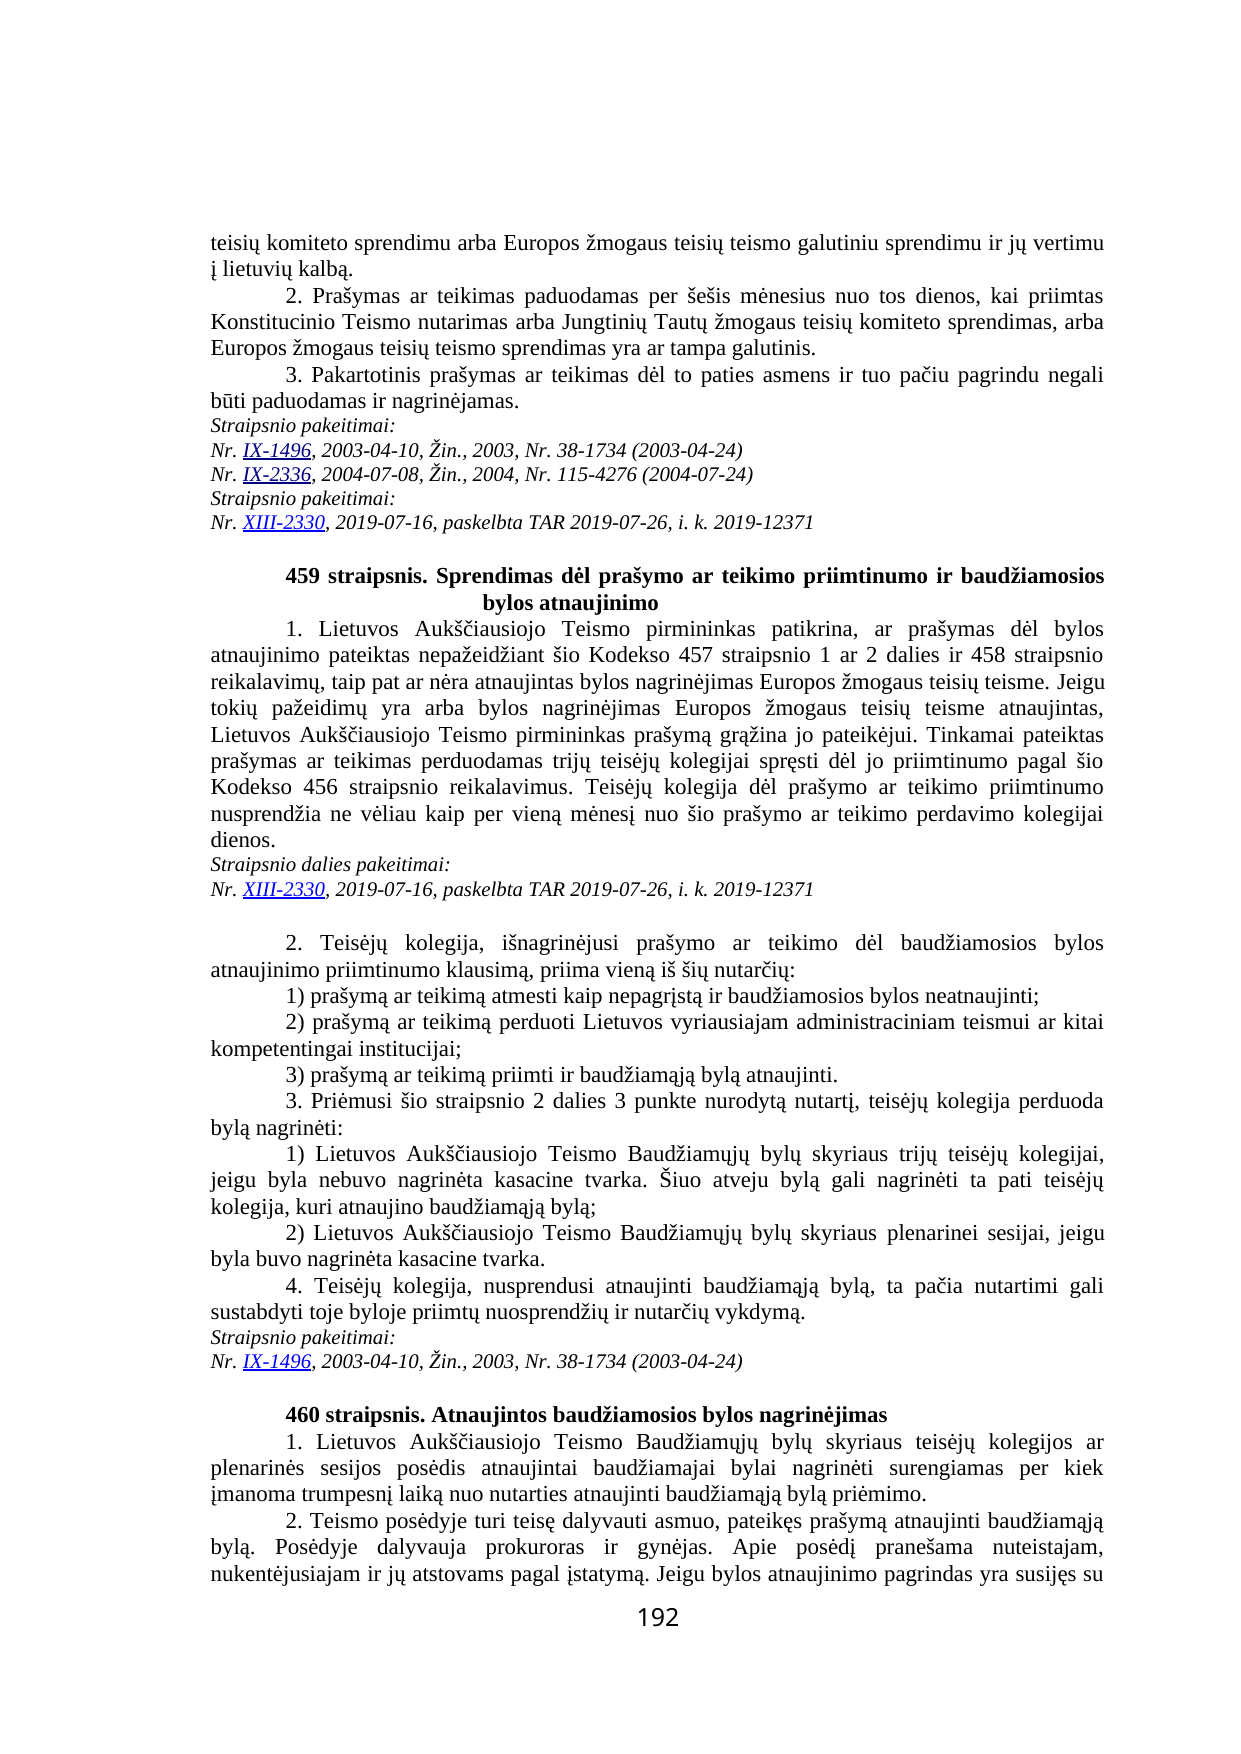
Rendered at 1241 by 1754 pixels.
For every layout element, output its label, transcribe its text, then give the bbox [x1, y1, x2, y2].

text 3) prašymą ar teikimą priimti ir baudžiamąją bylą atnaujinti. [210, 1061, 1105, 1087]
text Straipsnio pakeitimai: [210, 413, 1105, 437]
text teisių komiteto sprendimu arba Europos žmogaus teisių teismo galutiniu sprendimu ir jų vertimu į lietuvių kalbą. [210, 229, 1105, 282]
text 2. Prašymas ar teikimas paduodamas per šešis mėnesius nuo tos dienos, kai priimtas Konstitucinio Teismo nutarimas arba Jungtinių Tautų žmogaus teisių komiteto sprendimas, arba Europos žmogaus teisių teismo sprendimas yra ar tampa galutinis. [210, 282, 1105, 361]
text Nr. IX-2336, 2004-07-08, Žin., 2004, Nr. 115-4276 (2004-07-24) [210, 462, 1105, 486]
text 2. Teisėjų kolegija, išnagrinėjusi prašymo ar teikimo dėl baudžiamosios bylos atnaujinimo priimtinumo klausimą, priima vieną iš šių nutarčių: [210, 929, 1105, 982]
text 2) prašymą ar teikimą perduoti Lietuvos vyriausiajam administraciniam teismui ar kitai kompetentingai institucijai; [210, 1008, 1105, 1061]
text Nr. XIII-2330, 2019-07-16, paskelbta TAR 2019-07-26, i. k. 2019-12371 [210, 510, 1105, 534]
text 460 straipsnis. Atnaujintos baudžiamosios bylos nagrinėjimas [210, 1401, 1105, 1428]
text Nr. IX-1496, 2003-04-10, Žin., 2003, Nr. 38-1734 (2003-04-24) [210, 437, 1105, 462]
text 1. Lietuvos Aukščiausiojo Teismo pirmininkas patikrina, ar prašymas dėl bylos atnaujinimo pateiktas nepažeidžiant šio Kodekso 457 straipsnio 1 ar 2 dalies ir 458 straipsnio reikalavimų, taip pat ar nėra atnaujintas bylos nagrinėjimas Europos žmogaus teisių teisme. Jeigu tokių pažeidimų yra arba bylos nagrinėjimas Europos žmogaus teisių teisme atnaujintas, Lietuvos Aukščiausiojo Teismo pirmininkas prašymą grąžina jo pateikėjui. Tinkamai pateiktas prašymas ar teikimas perduodamas trijų teisėjų kolegijai spręsti dėl jo priimtinumo pagal šio Kodekso 456 straipsnio reikalavimus. Teisėjų kolegija dėl prašymo ar teikimo priimtinumo nusprendžia ne vėliau kaip per vieną mėnesį nuo šio prašymo ar teikimo perdavimo kolegijai dienos. [210, 615, 1105, 852]
text 1) prašymą ar teikimą atmesti kaip nepagrįstą ir baudžiamosios bylos neatnaujinti; [210, 982, 1105, 1008]
text 3. Pakartotinis prašymas ar teikimas dėl to paties asmens ir tuo pačiu pagrindu negali būti paduodamas ir nagrinėjamas. [210, 361, 1105, 413]
text Nr. XIII-2330, 2019-07-16, paskelbta TAR 2019-07-26, i. k. 2019-12371 [210, 876, 1105, 901]
text 1) Lietuvos Aukščiausiojo Teismo Baudžiamųjų bylų skyriaus trijų teisėjų kolegijai, jeigu byla nebuvo nagrinėta kasacine tvarka. Šiuo atveju bylą gali nagrinėti ta pati teisėjų kolegija, kuri atnaujino baudžiamąją bylą; [210, 1140, 1105, 1219]
text 4. Teisėjų kolegija, nusprendusi atnaujinti baudžiamąją bylą, ta pačia nutartimi gali sustabdyti toje byloje priimtų nuosprendžių ir nutarčių vykdymą. [210, 1272, 1105, 1324]
text 1. Lietuvos Aukščiausiojo Teismo Baudžiamųjų bylų skyriaus teisėjų kolegijos ar plenarinės sesijos posėdis atnaujintai baudžiamajai bylai nagrinėti surengiamas per kiek įmanoma trumpesnį laiką nuo nutarties atnaujinti baudžiamąją bylą priėmimo. [210, 1428, 1105, 1507]
text Straipsnio pakeitimai: [210, 486, 1105, 510]
text 2. Teismo posėdyje turi teisę dalyvauti asmuo, pateikęs prašymą atnaujinti baudžiamąją bylą. Posėdyje dalyvauja prokuroras ir gynėjas. Apie posėdį pranešama nuteistajam, nukentėjusiajam ir jų atstovams pagal įstatymą. Jeigu bylos atnaujinimo pagrindas yra susijęs su [210, 1507, 1105, 1586]
text Straipsnio dalies pakeitimai: [210, 852, 1105, 876]
text Straipsnio pakeitimai: [210, 1324, 1105, 1349]
text Nr. IX-1496, 2003-04-10, Žin., 2003, Nr. 38-1734 (2003-04-24) [210, 1349, 1105, 1373]
text 459 straipsnis. Sprendimas dėl prašymo ar teikimo priimtinumo ir baudžiamosios bylos atnaujinimo [285, 562, 1105, 615]
text 2) Lietuvos Aukščiausiojo Teismo Baudžiamųjų bylų skyriaus plenarinei sesijai, jeigu byla buvo nagrinėta kasacine tvarka. [210, 1219, 1105, 1272]
text 3. Priėmusi šio straipsnio 2 dalies 3 punkte nurodytą nutartį, teisėjų kolegija perduoda bylą nagrinėti: [210, 1087, 1105, 1140]
